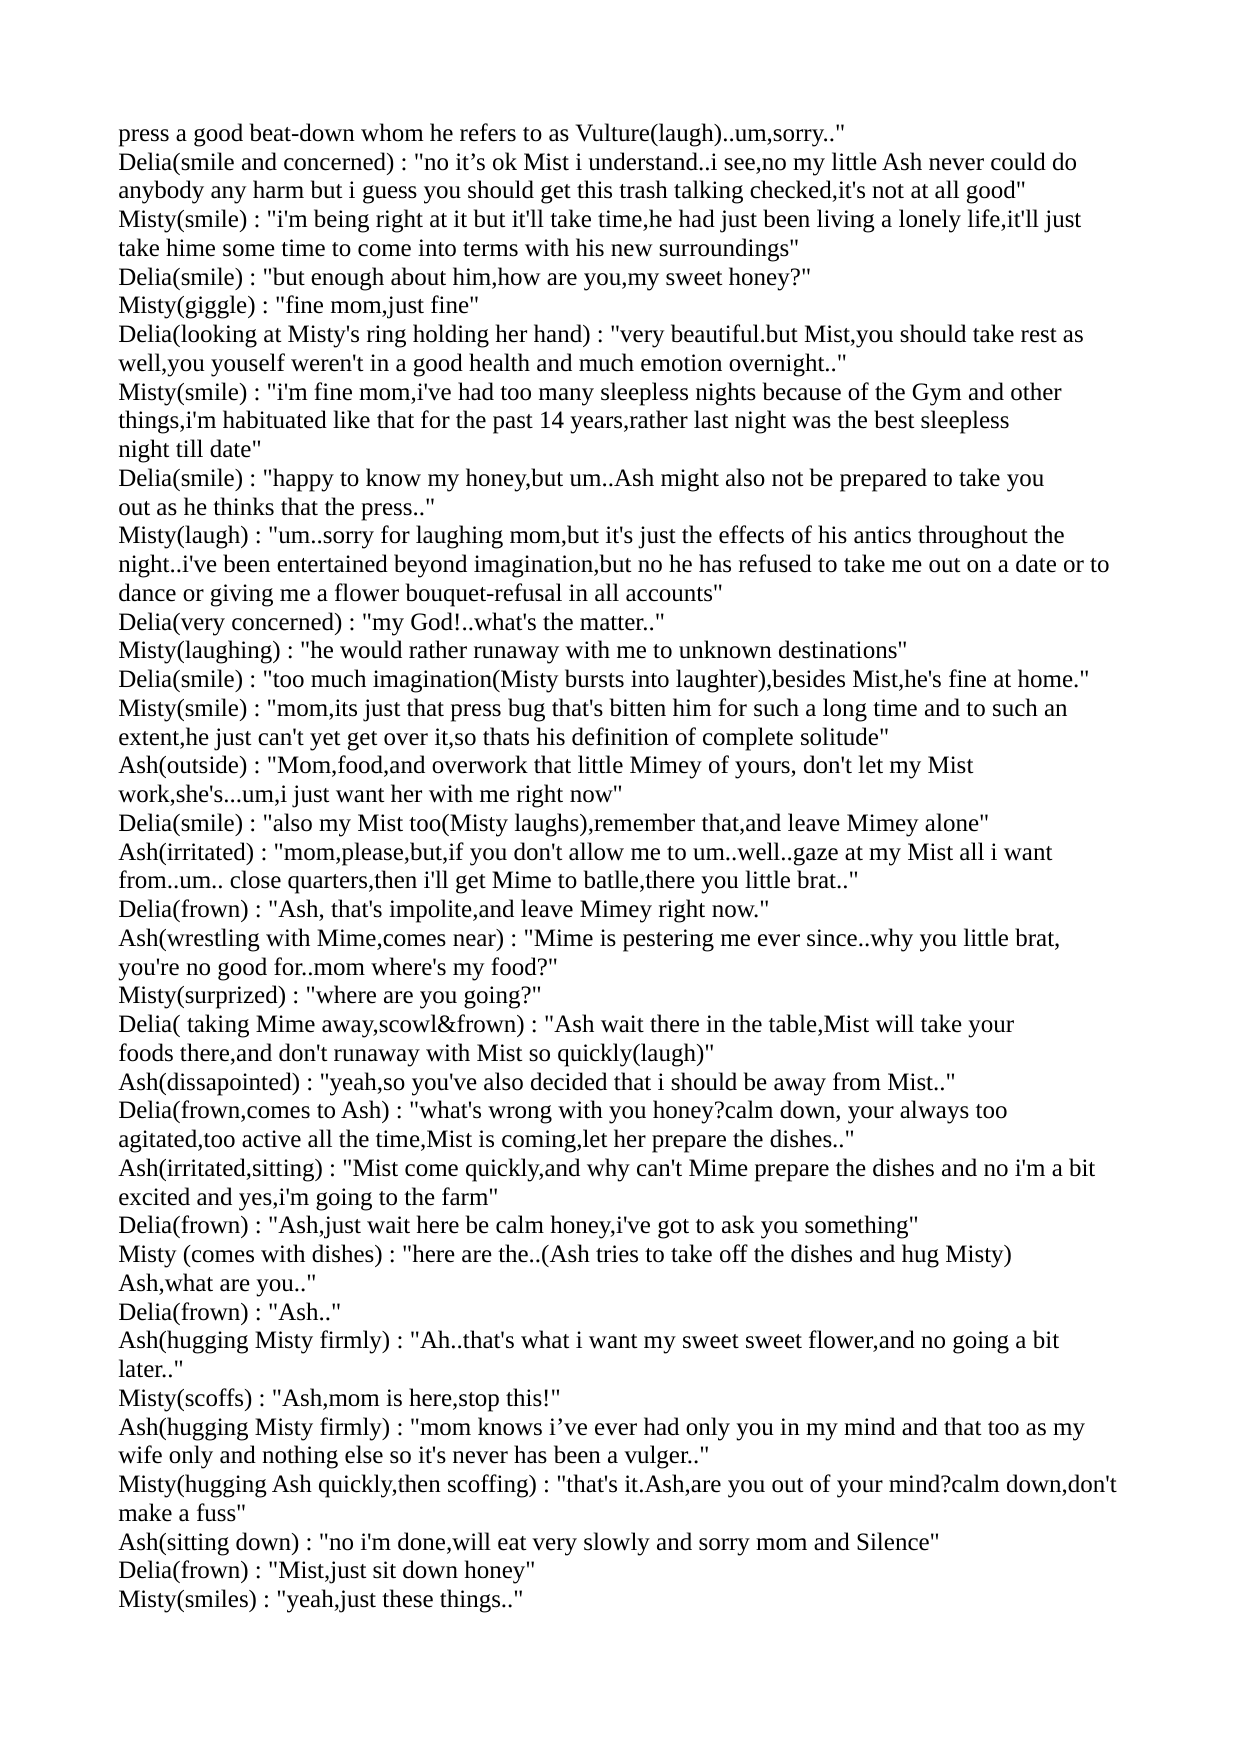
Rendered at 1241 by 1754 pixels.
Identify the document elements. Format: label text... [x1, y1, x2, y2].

text Delia(frown) : "Ash,just wait here be calm honey,i've got to ask you something" [118, 1211, 1122, 1239]
text Misty(laugh) : "um..sorry for laughing mom,but it's just the effects of his antics throughout the [118, 521, 1122, 549]
text Ash,what are you.." [118, 1268, 1122, 1297]
text Ash(irritated) : "mom,please,but,if you don't allow me to um..well..gaze at my Mist all i want from..um.. close quarters,then i'll get Mime to batlle,there you little brat.." [118, 837, 1122, 894]
text Misty(smile) : "i'm fine mom,i've had too many sleepless nights because of the Gym and other things,i'm habituated like that for the past 14 years,rather last night was the best sleepless [118, 377, 1122, 434]
text Delia( taking Mime away,scowl&frown) : "Ash wait there in the table,Mist will take your [118, 1009, 1122, 1038]
text Misty(smile) : "i'm being right at it but it'll take time,he had just been living a lonely life,it'll just [118, 204, 1122, 233]
text Delia(frown) : "Mist,just sit down honey" [118, 1556, 1122, 1584]
text Delia(smile) : "too much imagination(Misty bursts into laughter),besides Mist,he's fine at home." [118, 664, 1122, 693]
text Delia(frown) : "Ash.." [118, 1297, 1122, 1326]
text Ash(irritated,sitting) : "Mist come quickly,and why can't Mime prepare the dishes and no i'm a bit excited and yes,i'm going to the farm" [118, 1153, 1122, 1211]
text Misty(giggle) : "fine mom,just fine" [118, 291, 1122, 319]
text Delia(frown) : "Ash, that's impolite,and leave Mimey right now." [118, 894, 1122, 923]
text Ash(sitting down) : "no i'm done,will eat very slowly and sorry mom and Silence" [118, 1527, 1122, 1556]
text foods there,and don't runaway with Mist so quickly(laugh)" [118, 1038, 1122, 1067]
text make a fuss" [118, 1498, 1122, 1527]
text Ash(hugging Misty firmly) : "mom knows i’ve ever had only you in my mind and that too as my wife only and nothing else so it's never has been a vulger.." [118, 1412, 1122, 1469]
text take hime some time to come into terms with his new surroundings" [118, 233, 1122, 262]
text well,you youself weren't in a good health and much emotion overnight.." [118, 348, 1122, 377]
text Ash(dissapointed) : "yeah,so you've also decided that i should be away from Mist.." [118, 1067, 1122, 1096]
text press a good beat-down whom he refers to as Vulture(laugh)..um,sorry.." [118, 118, 1122, 147]
text Delia(very concerned) : "my God!..what's the matter.." [118, 607, 1122, 636]
text Delia(frown,comes to Ash) : "what's wrong with you honey?calm down, your always too [118, 1096, 1122, 1124]
text Misty(hugging Ash quickly,then scoffing) : "that's it.Ash,are you out of your mind?calm down,don't [118, 1469, 1122, 1498]
text Misty(scoffs) : "Ash,mom is here,stop this!" [118, 1383, 1122, 1412]
text night till date" [118, 434, 1122, 463]
text Delia(looking at Misty's ring holding her hand) : "very beautiful.but Mist,you should take rest as [118, 319, 1122, 348]
text Misty(surprized) : "where are you going?" [118, 981, 1122, 1009]
text out as he thinks that the press.." [118, 492, 1122, 521]
text Ash(wrestling with Mime,comes near) : "Mime is pestering me ever since..why you little brat, you're no good for..mom where's my food?" [118, 923, 1122, 981]
text Delia(smile) : "but enough about him,how are you,my sweet honey?" [118, 262, 1122, 291]
text Misty(smiles) : "yeah,just these things.." [118, 1584, 1122, 1613]
text Delia(smile) : "happy to know my honey,but um..Ash might also not be prepared to take you [118, 463, 1122, 492]
text Ash(outside) : "Mom,food,and overwork that little Mimey of yours, don't let my Mist work,she's...um,i just want her with me right now" [118, 751, 1122, 808]
text Delia(smile and concerned) : "no it’s ok Mist i understand..i see,no my little Ash never could do anybody any harm but i guess you should get this trash talking checked,it's not at all good" [118, 147, 1122, 204]
text Misty(smile) : "mom,its just that press bug that's bitten him for such a long time and to such an [118, 693, 1122, 722]
text night..i've been entertained beyond imagination,but no he has refused to take me out on a date or to dance or giving me a flower bouquet-refusal in all accounts" [118, 549, 1122, 607]
text Ash(hugging Misty firmly) : "Ah..that's what i want my sweet sweet flower,and no going a bit later.." [118, 1326, 1122, 1383]
text Delia(smile) : "also my Mist too(Misty laughs),remember that,and leave Mimey alone" [118, 808, 1122, 837]
text Misty(laughing) : "he would rather runaway with me to unknown destinations" [118, 636, 1122, 664]
text Misty (comes with dishes) : "here are the..(Ash tries to take off the dishes and hug Misty) [118, 1239, 1122, 1268]
text extent,he just can't yet get over it,so thats his definition of complete solitude" [118, 722, 1122, 751]
text agitated,too active all the time,Mist is coming,let her prepare the dishes.." [118, 1124, 1122, 1153]
